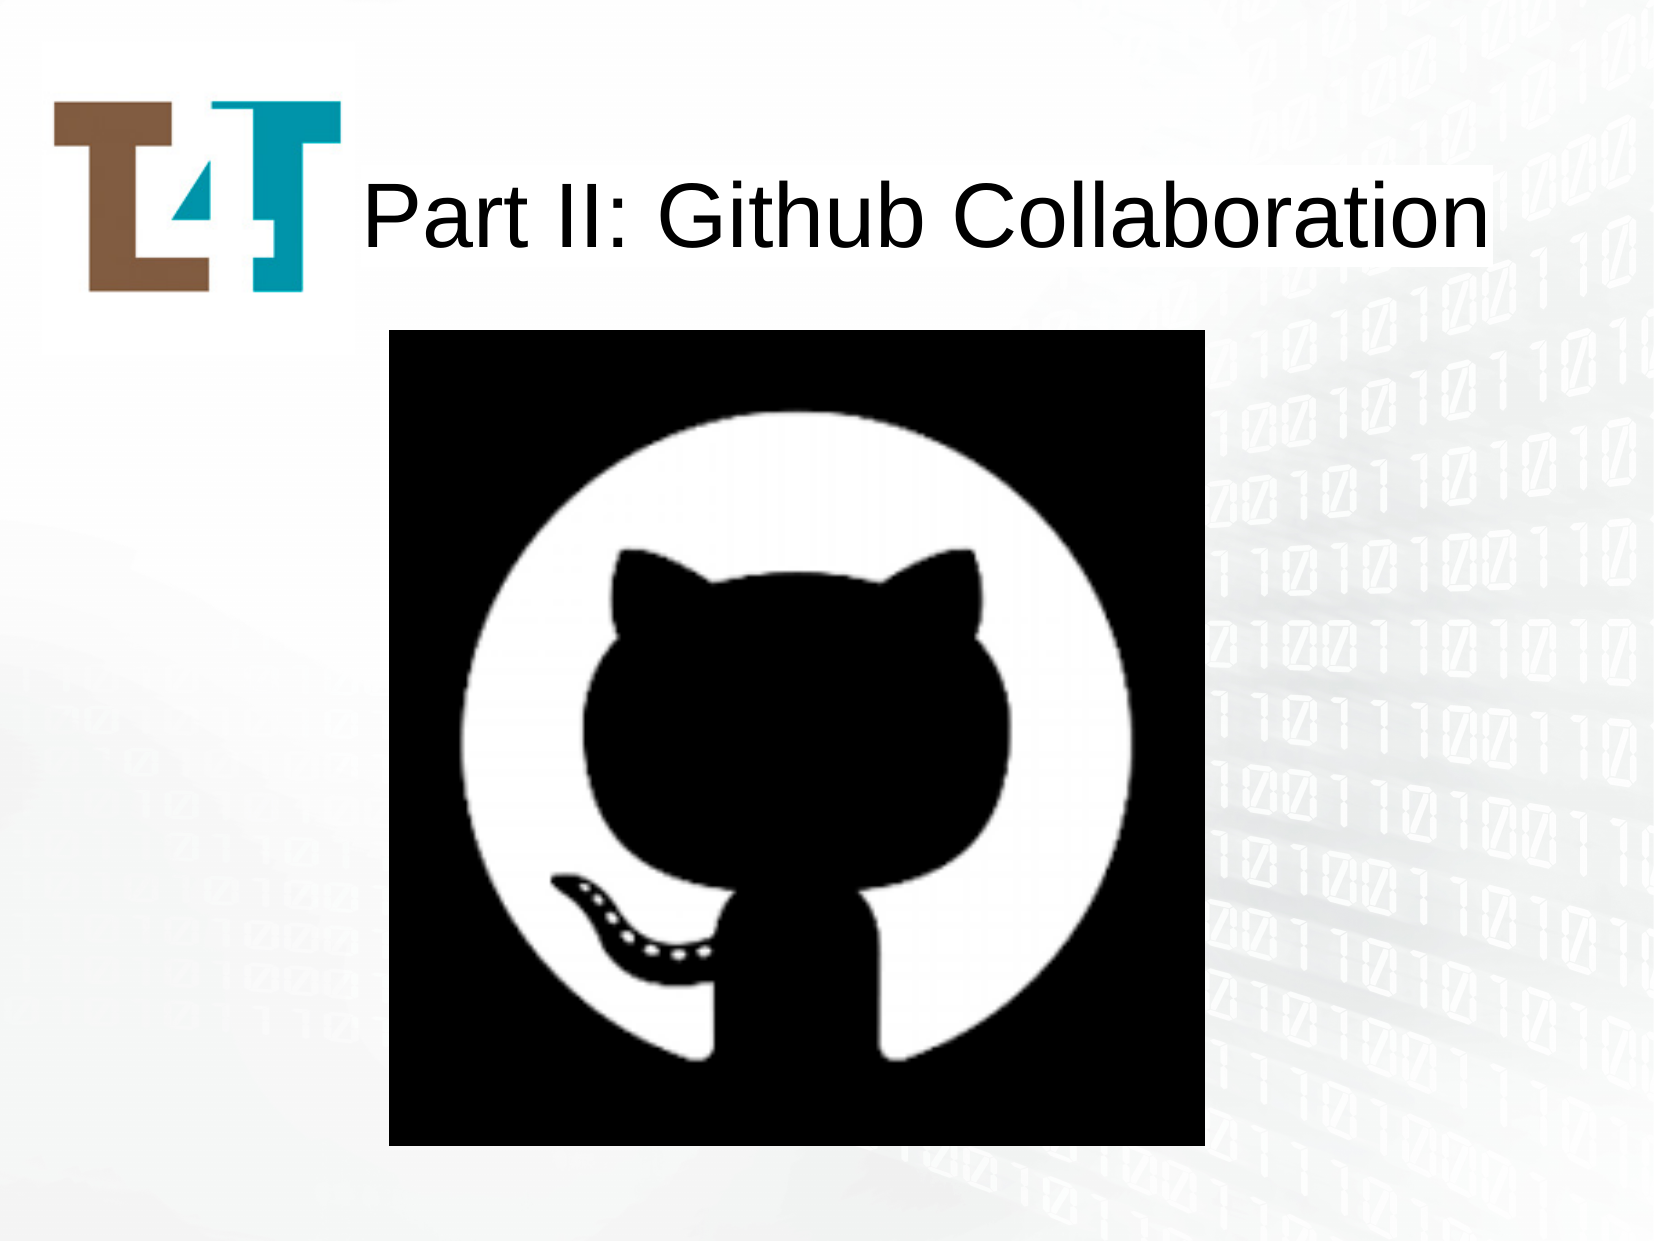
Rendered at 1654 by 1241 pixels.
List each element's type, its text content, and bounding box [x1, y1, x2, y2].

title Part II: Github Collaboration [200, 11, 1654, 420]
picture [0, 0, 1654, 1241]
